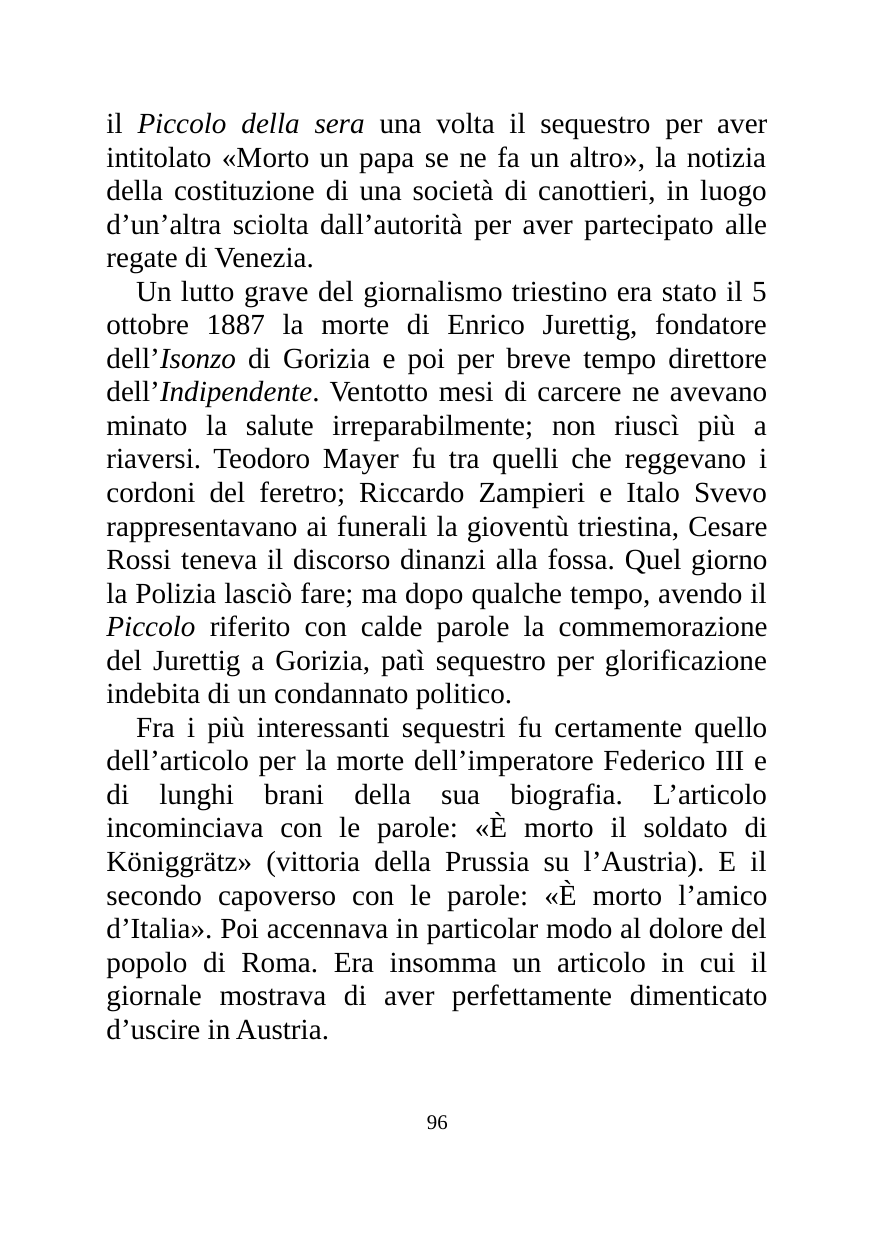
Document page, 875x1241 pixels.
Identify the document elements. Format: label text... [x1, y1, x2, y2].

text Un lutto grave del giornalismo triestino era stato il 5 ottobre 1887 la morte di Enrico Jurettig, fondatore dell’Isonzo di Gorizia e poi per breve tempo direttore dell’Indipendente. Ventotto mesi di carcere ne avevano minato la salute irreparabilmente; non riuscì più a riaversi. Teodoro Mayer fu tra quelli che reggevano i cordoni del feretro; Riccardo Zampieri e Italo Svevo rappresentavano ai funerali la gioventù triestina, Cesare Rossi teneva il discorso dinanzi alla fossa. Quel giorno la Polizia lasciò fare; ma dopo qualche tempo, avendo il Piccolo riferito con calde parole la commemorazione del Jurettig a Gorizia, patì sequestro per glorificazione indebita di un condannato politico. [106, 274, 768, 710]
text Fra i più interessanti sequestri fu certamente quello dell’articolo per la morte dell’imperatore Federico III e di lunghi brani della sua biografia. L’articolo incominciava con le parole: «È morto il soldato di Königgrätz» (vittoria della Prussia su l’Austria). E il secondo capoverso con le parole: «È morto l’amico d’Italia». Poi accennava in particolar modo al dolore del popolo di Roma. Era insomma un articolo in cui il giornale mostrava di aver perfettamente dimenticato d’uscire in Austria. [106, 710, 768, 1045]
text il Piccolo della sera una volta il sequestro per aver intitolato «Morto un papa se ne fa un altro», la notizia della costituzione di una società di canottieri, in luogo d’un’altra sciolta dall’autorità per aver partecipato alle regate di Venezia. [106, 106, 768, 274]
